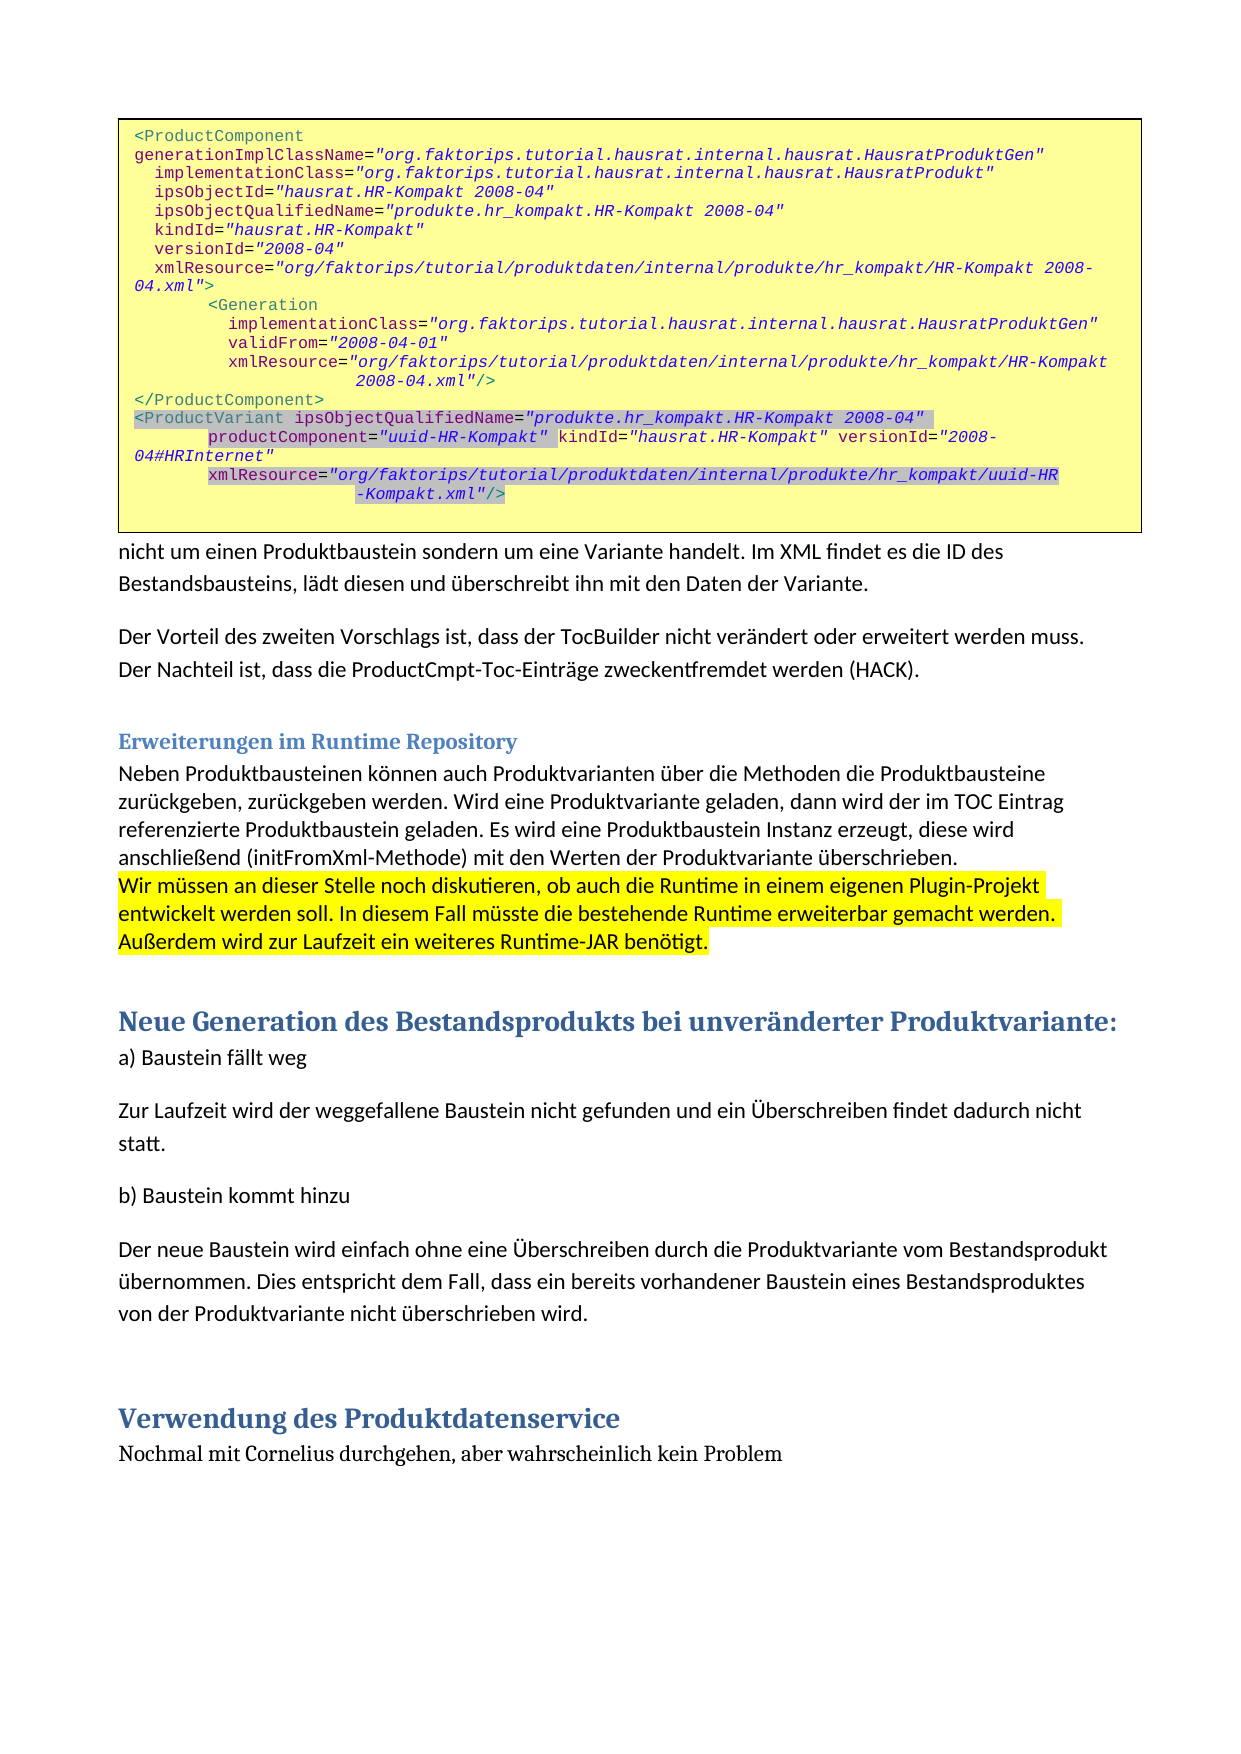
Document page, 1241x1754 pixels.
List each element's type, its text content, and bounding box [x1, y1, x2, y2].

text ipsObjectQualifiedName="produkte.hr_kompakt.HR-Kompakt 2008-04" [134, 203, 1126, 221]
text Der Vorteil des zweiten Vorschlags ist, dass der TocBuilder nicht verändert oder erweitert werden muss. Der Nachteil ist, dass die ProductCmpt-Toc-Einträge zweckentfremdet werden (HACK). [118, 622, 1122, 683]
subtitle Erweiterungen im Runtime Repository [118, 728, 1122, 755]
text xmlResource="org/faktorips/tutorial/produktdaten/internal/produkte/hr_kompakt/HR-Kompakt [134, 353, 1126, 372]
text nicht um einen Produktbaustein sondern um eine Variante handelt. Im XML findet es die ID des Bestandsbausteins, lädt diesen und überschreibt ihn mit den Daten der Variante. [118, 533, 1122, 597]
text ipsObjectId="hausrat.HR-Kompakt 2008-04" [134, 184, 1126, 203]
text versionId="2008-04" [134, 240, 1126, 259]
text Nochmal mit Cornelius durchgehen, aber wahrscheinlich kein Problem [118, 1441, 1122, 1467]
text Zur Laufzeit wird der weggefallene Baustein nicht gefunden und ein Überschreiben findet dadurch nicht statt. [118, 1096, 1122, 1157]
text a) Baustein fällt weg [118, 1043, 1122, 1071]
subtitle Neue Generation des Bestandsprodukts bei unveränderter Produktvariante: [118, 1005, 1122, 1038]
text implementationClass="org.faktorips.tutorial.hausrat.internal.hausrat.HausratProdukt" [134, 165, 1126, 184]
text productComponent="uuid-HR-Kompakt" kindId="hausrat.HR-Kompakt" versionId="2008-04#HRInternet" [134, 429, 1126, 467]
text Wir müssen an dieser Stelle noch diskutieren, ob auch die Runtime in einem eigenen Plugin-Projekt entwickelt werden soll. In diesem Fall müsste die bestehende Runtime erweiterbar gemacht werden. Außerdem wird zur Laufzeit ein weiteres Runtime-JAR benötigt. [118, 871, 1122, 955]
text validFrom="2008-04-01" [134, 334, 1126, 353]
text -Kompakt.xml"/> [282, 485, 1126, 504]
text Der neue Baustein wird einfach ohne eine Überschreiben durch die Produktvariante vom Bestandsprodukt übernommen. Dies entspricht dem Fall, dass ein bereits vorhandener Baustein eines Bestandsproduktes von der Produktvariante nicht überschrieben wird. [118, 1235, 1122, 1327]
subtitle Verwendung des Produktdatenservice [118, 1402, 1122, 1436]
text <ProductComponent generationImplClassName="org.faktorips.tutorial.hausrat.internal.hausrat.HausratProduktGen" [134, 127, 1126, 165]
text xmlResource="org/faktorips/tutorial/produktdaten/internal/produkte/hr_kompakt/HR-Kompakt 2008-04.xml"> [134, 259, 1126, 297]
text b) Baustein kommt hinzu [118, 1182, 1122, 1210]
text 2008-04.xml"/> [134, 372, 1126, 391]
text kindId="hausrat.HR-Kompakt" [134, 221, 1126, 240]
text </ProductComponent> [134, 391, 1126, 410]
text Neben Produktbausteinen können auch Produktvarianten über die Methoden die Produktbausteine zurückgeben, zurückgeben werden. Wird eine Produktvariante geladen, dann wird der im TOC Eintrag referenzierte Produktbaustein geladen. Es wird eine Produktbaustein Instanz erzeugt, diese wird anschließend (initFromXml-Methode) mit den Werten der Produktvariante überschrieben. [118, 759, 1122, 871]
text <ProductVariant ipsObjectQualifiedName="produkte.hr_kompakt.HR-Kompakt 2008-04" [134, 410, 1126, 429]
text xmlResource="org/faktorips/tutorial/produktdaten/internal/produkte/hr_kompakt/uuid-HR [134, 467, 1126, 485]
text implementationClass="org.faktorips.tutorial.hausrat.internal.hausrat.HausratProduktGen" [134, 316, 1126, 334]
text <Generation [134, 297, 1126, 316]
